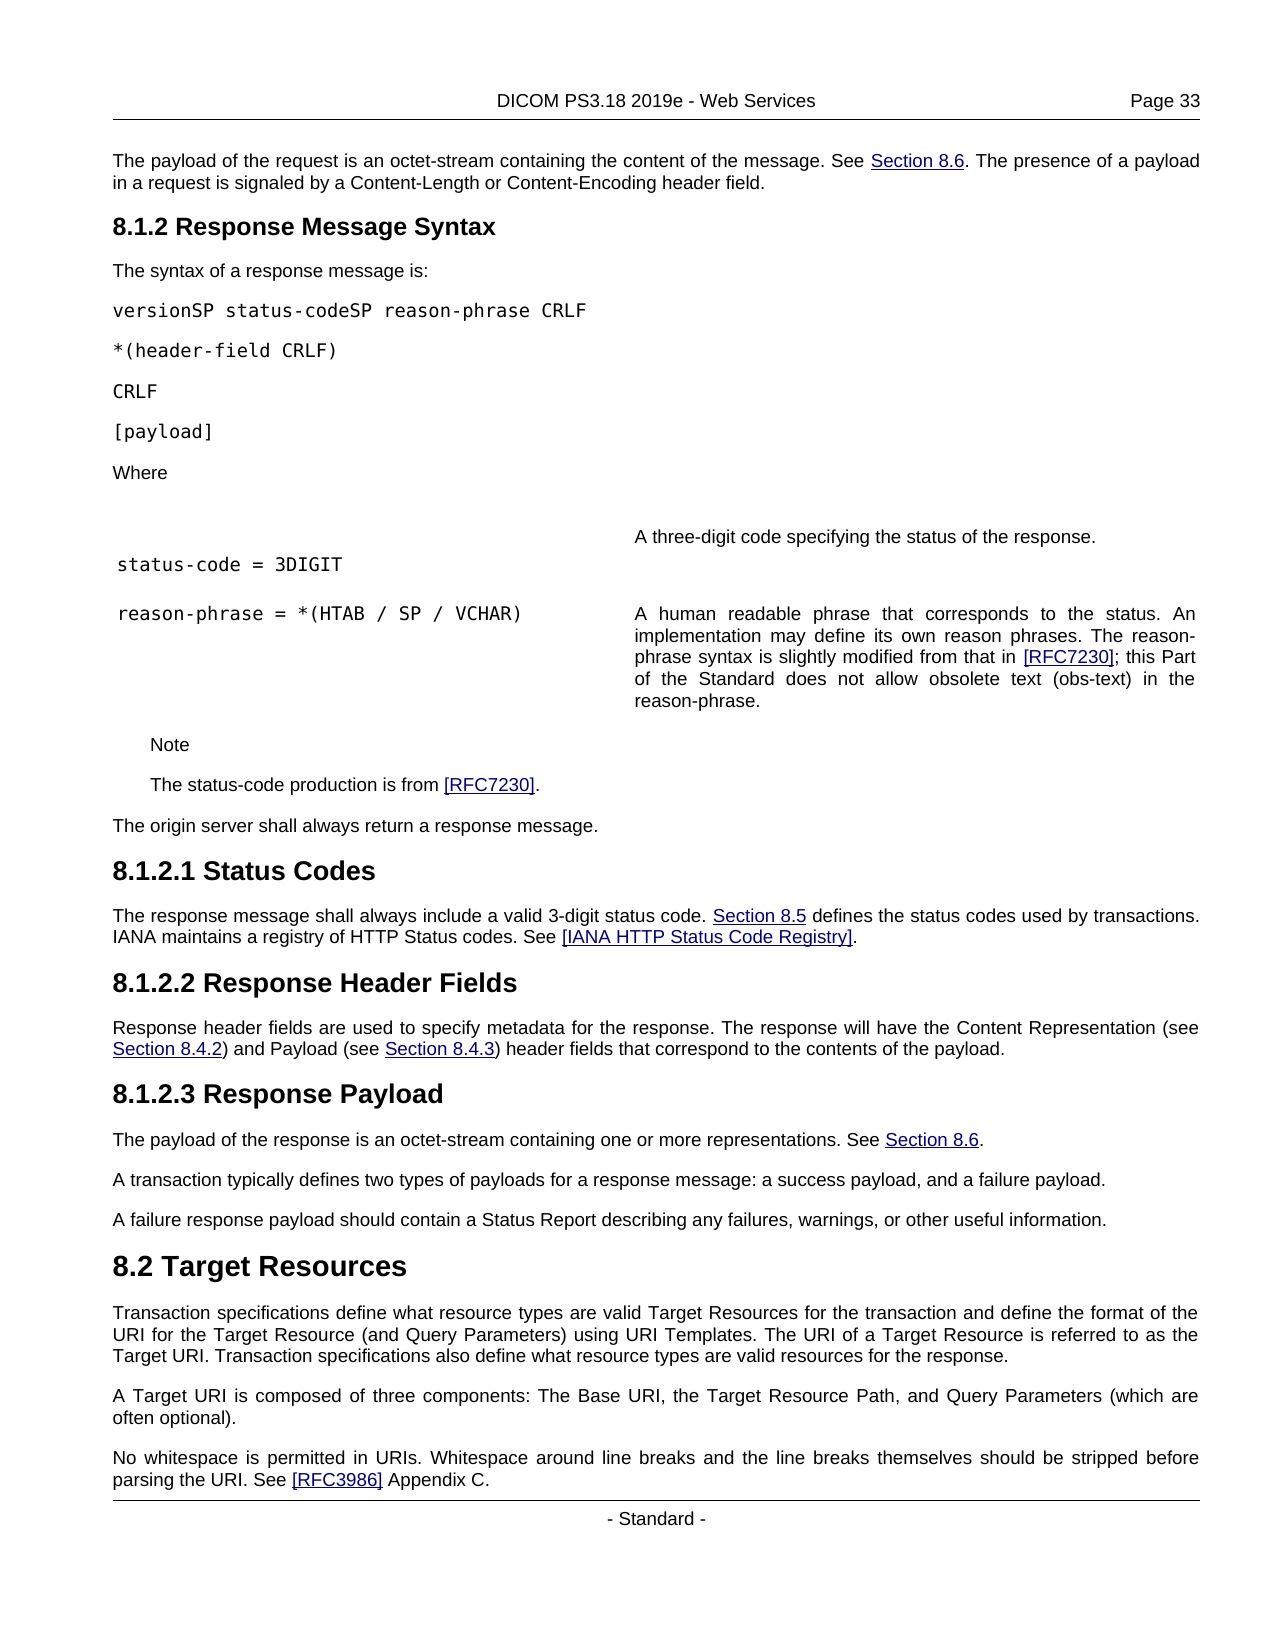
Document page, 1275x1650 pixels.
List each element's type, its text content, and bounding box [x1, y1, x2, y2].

text 8.2 Target Resources [112, 1249, 1200, 1283]
text A transaction typically defines two types of payloads for a response message: a success payload, and a failure payload. [112, 1169, 1200, 1190]
text The payload of the request is an octet-stream containing the content of the message. See Section 8.6. The presence of a payload in a request is signaled by a Content-Length or Content-Encoding header field. [112, 150, 1200, 193]
text 8.1.2.3 Response Payload [112, 1078, 1200, 1110]
text The syntax of a response message is: [112, 259, 1200, 281]
text Note [150, 734, 1162, 755]
text A failure response payload should contain a Status Report describing any failures, warnings, or other useful information. [112, 1209, 1200, 1231]
text No whitespace is permitted in URIs. Whitespace around line breaks and the line breaks themselves should be stripped before parsing the URI. See [RFC3986] Appendix C. [112, 1447, 1200, 1490]
table_header status-code = 3DIGIT [113, 503, 630, 580]
text CRLF [112, 381, 1200, 403]
text Transaction specifications define what resource types are valid Target Resources for the transaction and define the format of the URI for the Target Resource (and Query Parameters) using URI Templates. The URI of a Target Resource is referred to as the Target URI. Transaction specifications also define what resource types are valid resources for the response. [112, 1302, 1200, 1366]
text 8.1.2 Response Message Syntax [112, 212, 1200, 241]
table_cell reason-phrase = *(HTAB / SP / VCHAR) [113, 580, 630, 715]
table_cell A human readable phrase that corresponds to the status. An implementation may define its own reason phrases. The reason-phrase syntax is slightly modified from that in [RFC7230]; this Part of the Standard does not allow obsolete text (obs-text) in the reason-phrase. [630, 580, 1200, 715]
text Response header fields are used to specify metadata for the response. The response will have the Content Representation (see Section 8.4.2) and Payload (see Section 8.4.3) header fields that correspond to the contents of the payload. [112, 1017, 1200, 1060]
text A Target URI is composed of three components: The Base URI, the Target Resource Path, and Query Parameters (which are often optional). [112, 1385, 1200, 1428]
text The payload of the response is an octet-stream containing one or more representations. See Section 8.6. [112, 1128, 1200, 1150]
text versionSP status-codeSP reason-phrase CRLF [112, 300, 1200, 322]
text Where [112, 462, 1200, 484]
text The status-code production is from [RFC7230]. [150, 774, 1162, 796]
text The origin server shall always return a response message. [112, 814, 1200, 836]
text The response message shall always include a valid 3-digit status code. Section 8.5 defines the status codes used by transactions. IANA maintains a registry of HTTP Status codes. See [IANA HTTP Status Code Registry]. [112, 905, 1200, 948]
table_header A three-digit code specifying the status of the response. [630, 503, 1200, 580]
text *(header-field CRLF) [112, 340, 1200, 362]
text 8.1.2.2 Response Header Fields [112, 967, 1200, 998]
text [payload] [112, 422, 1200, 443]
text 8.1.2.1 Status Codes [112, 855, 1200, 886]
